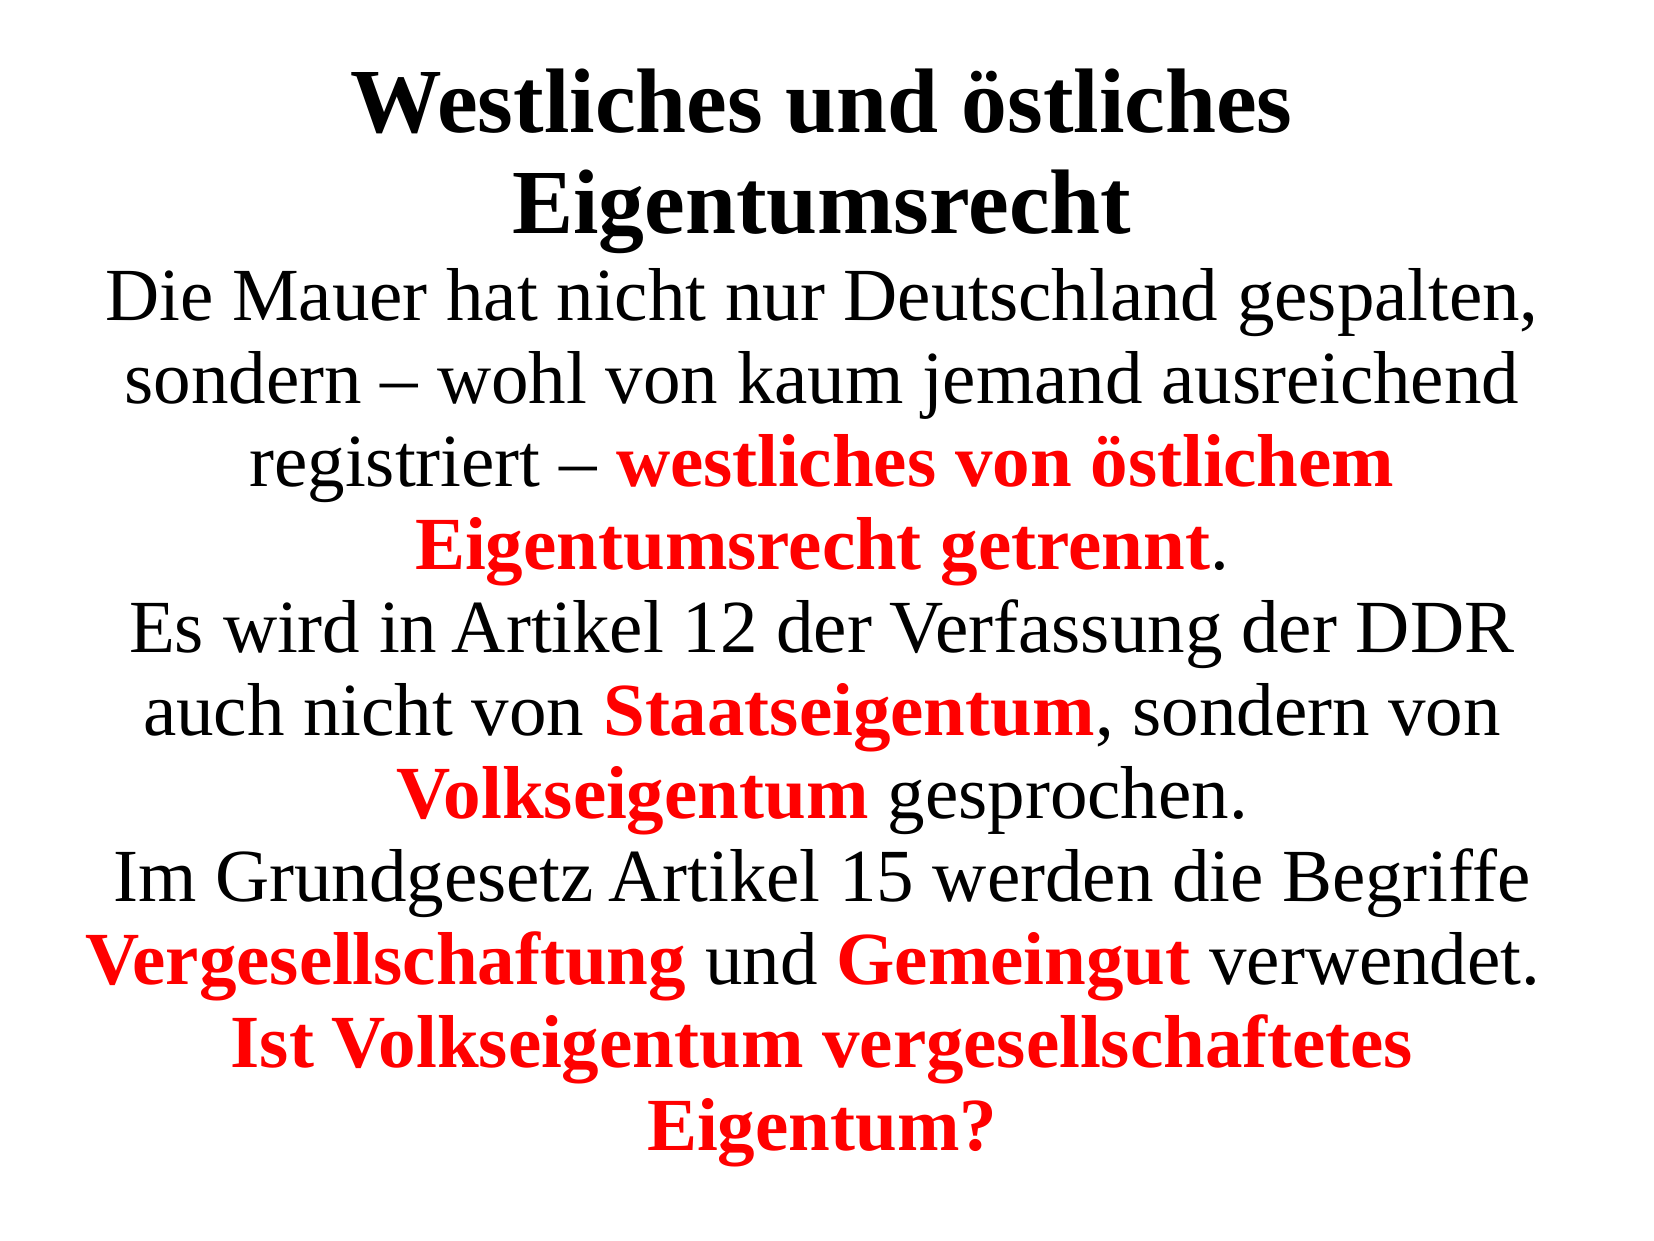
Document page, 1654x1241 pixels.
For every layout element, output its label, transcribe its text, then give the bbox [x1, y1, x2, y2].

text_box Westliches und östliches Eigentumsrecht Die Mauer hat nicht nur Deutschland gespalten, sondern – wohl von kaum jemand ausreichend registriert – westliches von östlichem Eigentumsrecht getrennt. Es wird in Artikel 12 der Verfassung der DDR auch nicht von Staatseigentum, sondern von Volkseigentum gesprochen. Im Grundgesetz Artikel 15 werden die Begriffe Vergesellschaftung und Gemeingut verwendet. Ist Volkseigentum vergesellschaftetes Eigentum? [70, 43, 1590, 1179]
